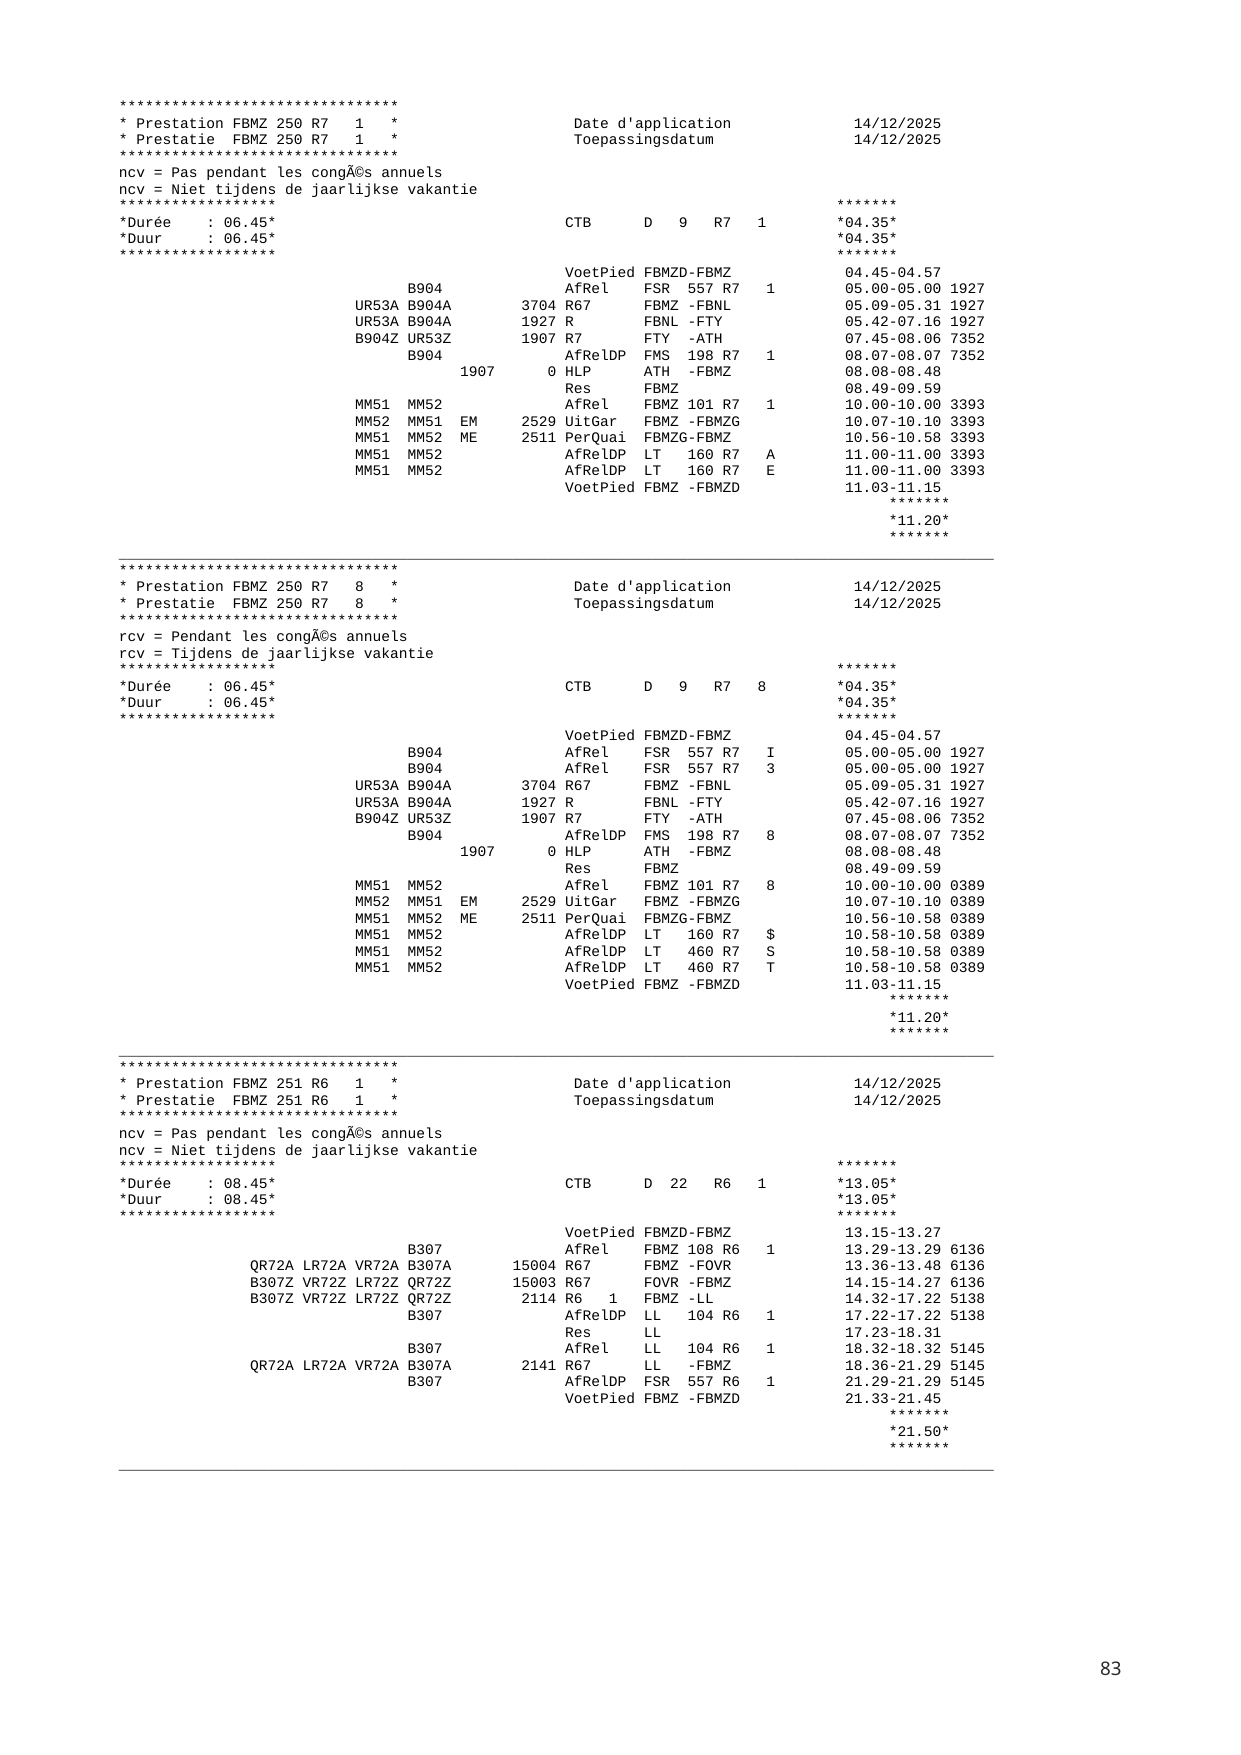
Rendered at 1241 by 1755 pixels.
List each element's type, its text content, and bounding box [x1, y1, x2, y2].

text ******************************** * Prestation FBMZ 250 R7 8 * Date d'application 14/12/2025 * Prestatie FBMZ 250 R7 8 * Toepassingsdatum 14/12/2025 ******************************** rcv = Pendant les congÃ©s annuels rcv = Tijdens de jaarlijkse vakantie ****************** ******* *Durée : 06.45* CTB D 9 R7 8 *04.35* *Duur : 06.45* *04.35* ****************** ******* VoetPied FBMZD-FBMZ 04.45-04.57 B904 AfRel FSR 557 R7 I 05.00-05.00 1927 B904 AfRel FSR 557 R7 3 05.00-05.00 1927 UR53A B904A 3704 R67 FBMZ -FBNL 05.09-05.31 1927 UR53A B904A 1927 R FBNL -FTY 05.42-07.16 1927 B904Z UR53Z 1907 R7 FTY -ATH 07.45-08.06 7352 B904 AfRelDP FMS 198 R7 8 08.07-08.07 7352 1907 0 HLP ATH -FBMZ 08.08-08.48 Res FBMZ 08.49-09.59 MM51 MM52 AfRel FBMZ 101 R7 8 10.00-10.00 0389 MM52 MM51 EM 2529 UitGar FBMZ -FBMZG 10.07-10.10 0389 MM51 MM52 ME 2511 PerQuai FBMZG-FBMZ 10.56-10.58 0389 MM51 MM52 AfRelDP LT 160 R7 $ 10.58-10.58 0389 MM51 MM52 AfRelDP LT 460 R7 S 10.58-10.58 0389 MM51 MM52 AfRelDP LT 460 R7 T 10.58-10.58 0389 VoetPied FBMZ -FBMZD 11.03-11.15 ******* *11.20* ******* ____________________________________________________________________________________________________ [119, 563, 1122, 1060]
text ******************************** * Prestation FBMZ 250 R7 1 * Date d'application 14/12/2025 * Prestatie FBMZ 250 R7 1 * Toepassingsdatum 14/12/2025 ******************************** ncv = Pas pendant les congÃ©s annuels ncv = Niet tijdens de jaarlijkse vakantie ****************** ******* *Durée : 06.45* CTB D 9 R7 1 *04.35* *Duur : 06.45* *04.35* ****************** ******* VoetPied FBMZD-FBMZ 04.45-04.57 B904 AfRel FSR 557 R7 1 05.00-05.00 1927 UR53A B904A 3704 R67 FBMZ -FBNL 05.09-05.31 1927 UR53A B904A 1927 R FBNL -FTY 05.42-07.16 1927 B904Z UR53Z 1907 R7 FTY -ATH 07.45-08.06 7352 B904 AfRelDP FMS 198 R7 1 08.07-08.07 7352 1907 0 HLP ATH -FBMZ 08.08-08.48 Res FBMZ 08.49-09.59 MM51 MM52 AfRel FBMZ 101 R7 1 10.00-10.00 3393 MM52 MM51 EM 2529 UitGar FBMZ -FBMZG 10.07-10.10 3393 MM51 MM52 ME 2511 PerQuai FBMZG-FBMZ 10.56-10.58 3393 MM51 MM52 AfRelDP LT 160 R7 A 11.00-11.00 3393 MM51 MM52 AfRelDP LT 160 R7 E 11.00-11.00 3393 VoetPied FBMZ -FBMZD 11.03-11.15 ******* *11.20* ******* ____________________________________________________________________________________________________ [119, 99, 1122, 563]
text ******************************** * Prestation FBMZ 251 R6 1 * Date d'application 14/12/2025 * Prestatie FBMZ 251 R6 1 * Toepassingsdatum 14/12/2025 ******************************** ncv = Pas pendant les congÃ©s annuels ncv = Niet tijdens de jaarlijkse vakantie ****************** ******* *Durée : 08.45* CTB D 22 R6 1 *13.05* *Duur : 08.45* *13.05* ****************** ******* VoetPied FBMZD-FBMZ 13.15-13.27 B307 AfRel FBMZ 108 R6 1 13.29-13.29 6136 QR72A LR72A VR72A B307A 15004 R67 FBMZ -FOVR 13.36-13.48 6136 B307Z VR72Z LR72Z QR72Z 15003 R67 FOVR -FBMZ 14.15-14.27 6136 B307Z VR72Z LR72Z QR72Z 2114 R6 1 FBMZ -LL 14.32-17.22 5138 B307 AfRelDP LL 104 R6 1 17.22-17.22 5138 Res LL 17.23-18.31 B307 AfRel LL 104 R6 1 18.32-18.32 5145 QR72A LR72A VR72A B307A 2141 R67 LL -FBMZ 18.36-21.29 5145 B307 AfRelDP FSR 557 R6 1 21.29-21.29 5145 VoetPied FBMZ -FBMZD 21.33-21.45 ******* *21.50* ******* ____________________________________________________________________________________________________ [119, 1060, 1122, 1474]
